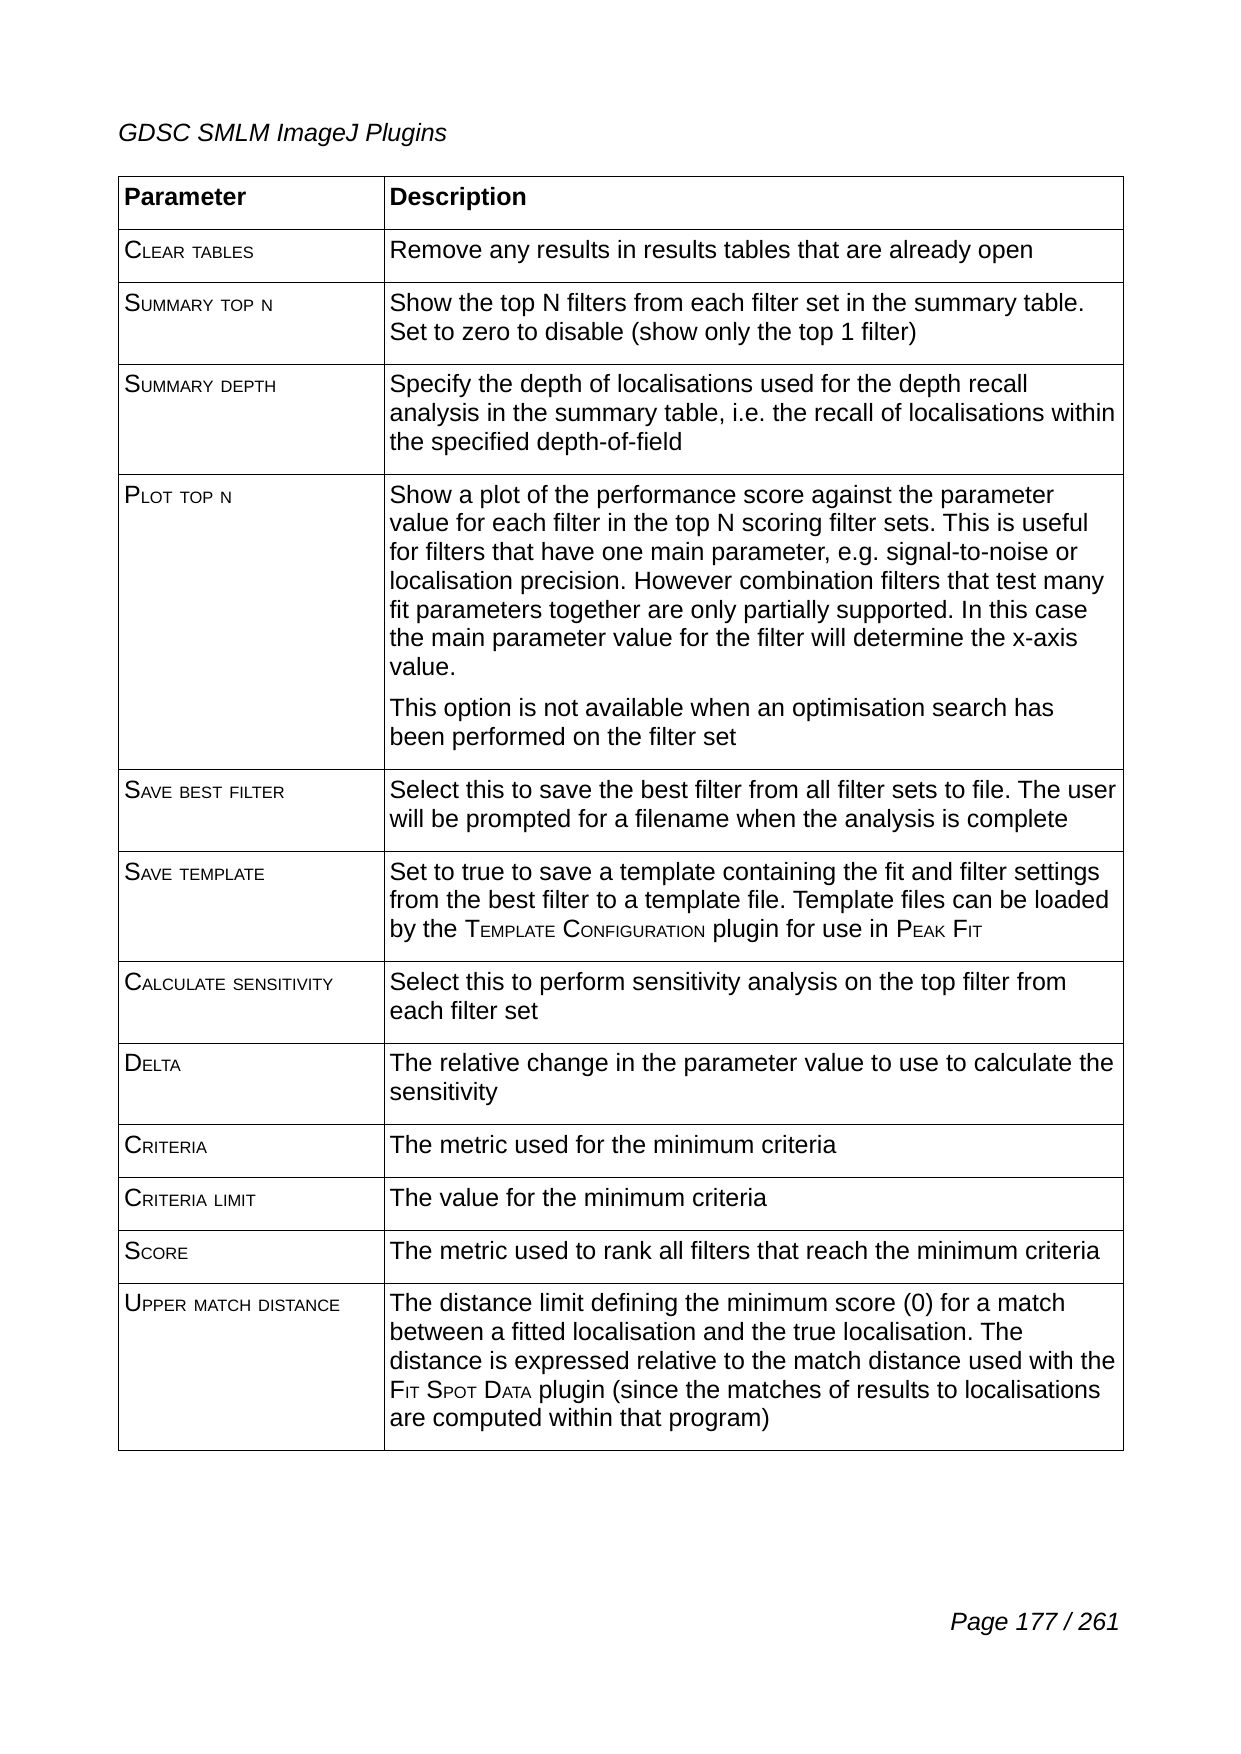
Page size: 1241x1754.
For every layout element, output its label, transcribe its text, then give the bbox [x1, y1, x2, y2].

table_cell Show the top N filters from each filter set in the summary table. Set to zero to disable (show only the top 1 filter) [385, 283, 1123, 363]
table_cell Upper match distance [119, 1284, 384, 1450]
table_cell Set to true to save a template containing the fit and filter settings from the best filter to a template file. Template files can be loaded by the Template Configuration plugin for use in Peak Fit [385, 852, 1123, 961]
table_cell Criteria limit [119, 1178, 384, 1230]
table_cell Save best filter [119, 770, 384, 851]
table_cell Show a plot of the performance score against the parameter value for each filter in the top N scoring filter sets. This is useful for filters that have one main parameter, e.g. signal-to-noise or localisation precision. However combination filters that test many fit parameters together are only partially supported. In this case the main parameter value for the filter will determine the x-axis value. This option is not available when an optimisation search has been performed on the filter set [385, 475, 1123, 769]
table_cell Remove any results in results tables that are already open [385, 230, 1123, 282]
table_cell Summary depth [119, 365, 384, 474]
table_cell Delta [119, 1044, 384, 1124]
table_header Parameter [119, 177, 384, 229]
table_cell Score [119, 1231, 384, 1283]
table_cell The metric used to rank all filters that reach the minimum criteria [385, 1231, 1123, 1283]
table_cell The relative change in the parameter value to use to calculate the sensitivity [385, 1044, 1123, 1124]
table_cell Save template [119, 852, 384, 961]
table_cell Select this to perform sensitivity analysis on the top filter from each filter set [385, 962, 1123, 1043]
table_cell Select this to save the best filter from all filter sets to file. The user will be prompted for a filename when the analysis is complete [385, 770, 1123, 851]
table_cell Specify the depth of localisations used for the depth recall analysis in the summary table, i.e. the recall of localisations within the specified depth-of-field [385, 365, 1123, 474]
table_cell Clear tables [119, 230, 384, 282]
table_cell Criteria [119, 1125, 384, 1177]
table_cell Summary top n [119, 283, 384, 363]
table_cell The distance limit defining the minimum score (0) for a match between a fitted localisation and the true localisation. The distance is expressed relative to the match distance used with the Fit Spot Data plugin (since the matches of results to localisations are computed within that program) [385, 1284, 1123, 1450]
table_cell Plot top n [119, 475, 384, 769]
table_cell The metric used for the minimum criteria [385, 1125, 1123, 1177]
table_cell Calculate sensitivity [119, 962, 384, 1043]
table_cell The value for the minimum criteria [385, 1178, 1123, 1230]
table_header Description [385, 177, 1123, 229]
